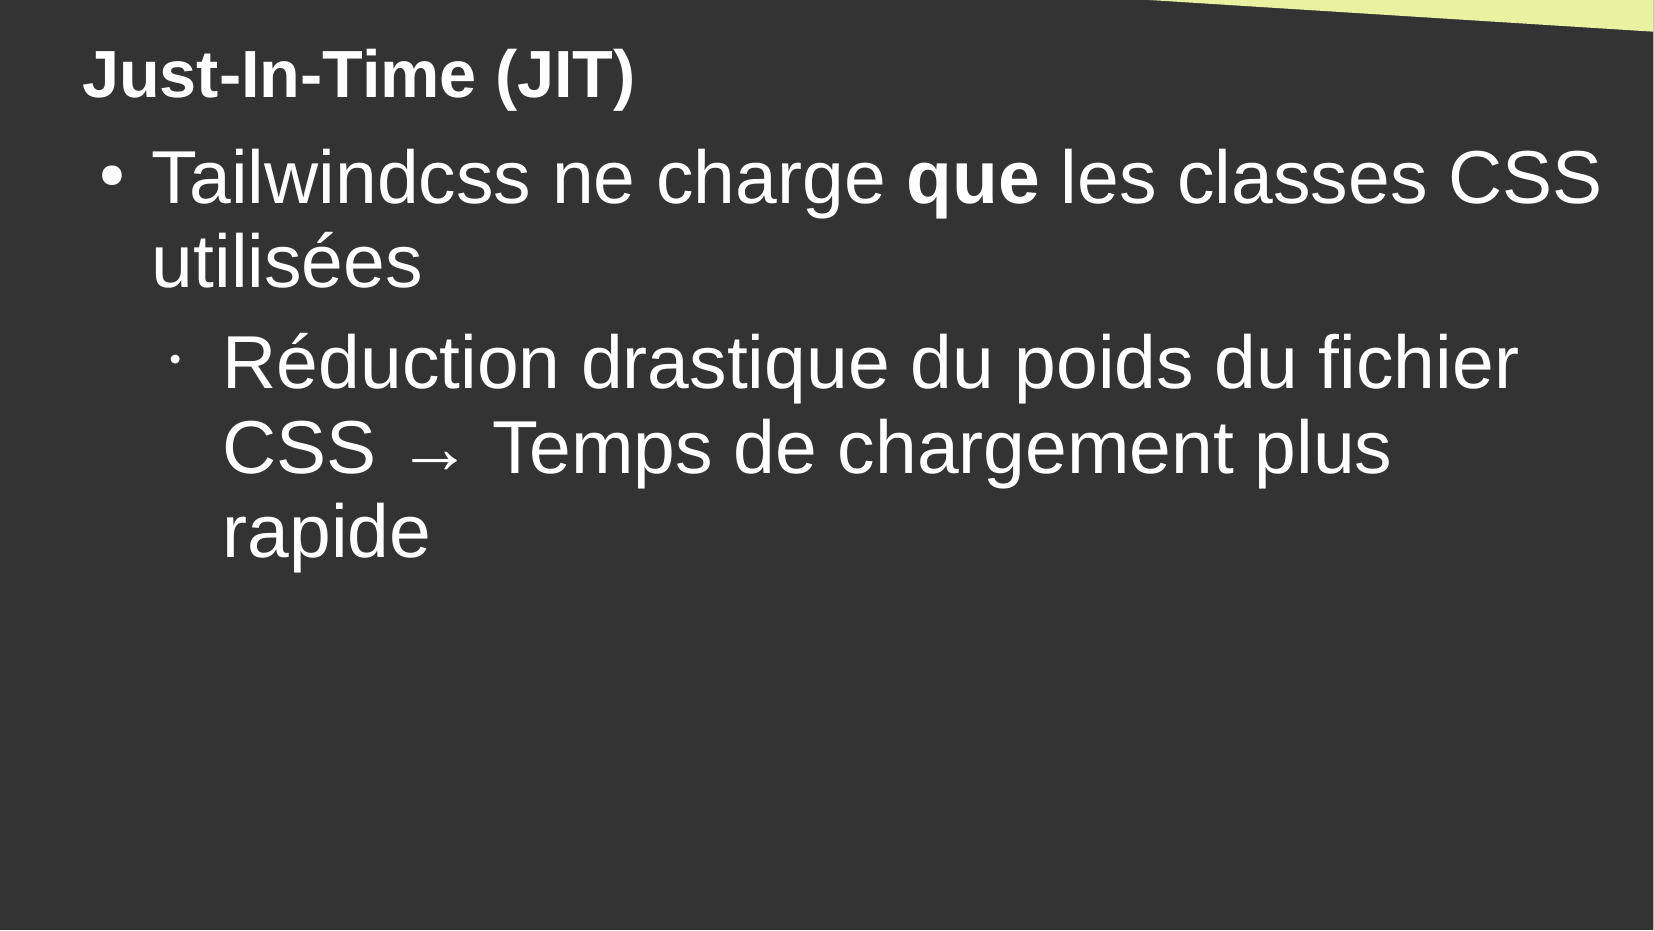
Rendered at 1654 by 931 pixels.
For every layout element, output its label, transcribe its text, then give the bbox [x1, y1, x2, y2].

text_box [1149, 0, 1654, 32]
list Tailwindcss ne charge que les classes CSS utilisées Réduction drastique du poids du fichier CSS → Temps de chargement plus rapide [80, 135, 1620, 851]
title Just-In-Time (JIT) [82, 37, 1571, 114]
